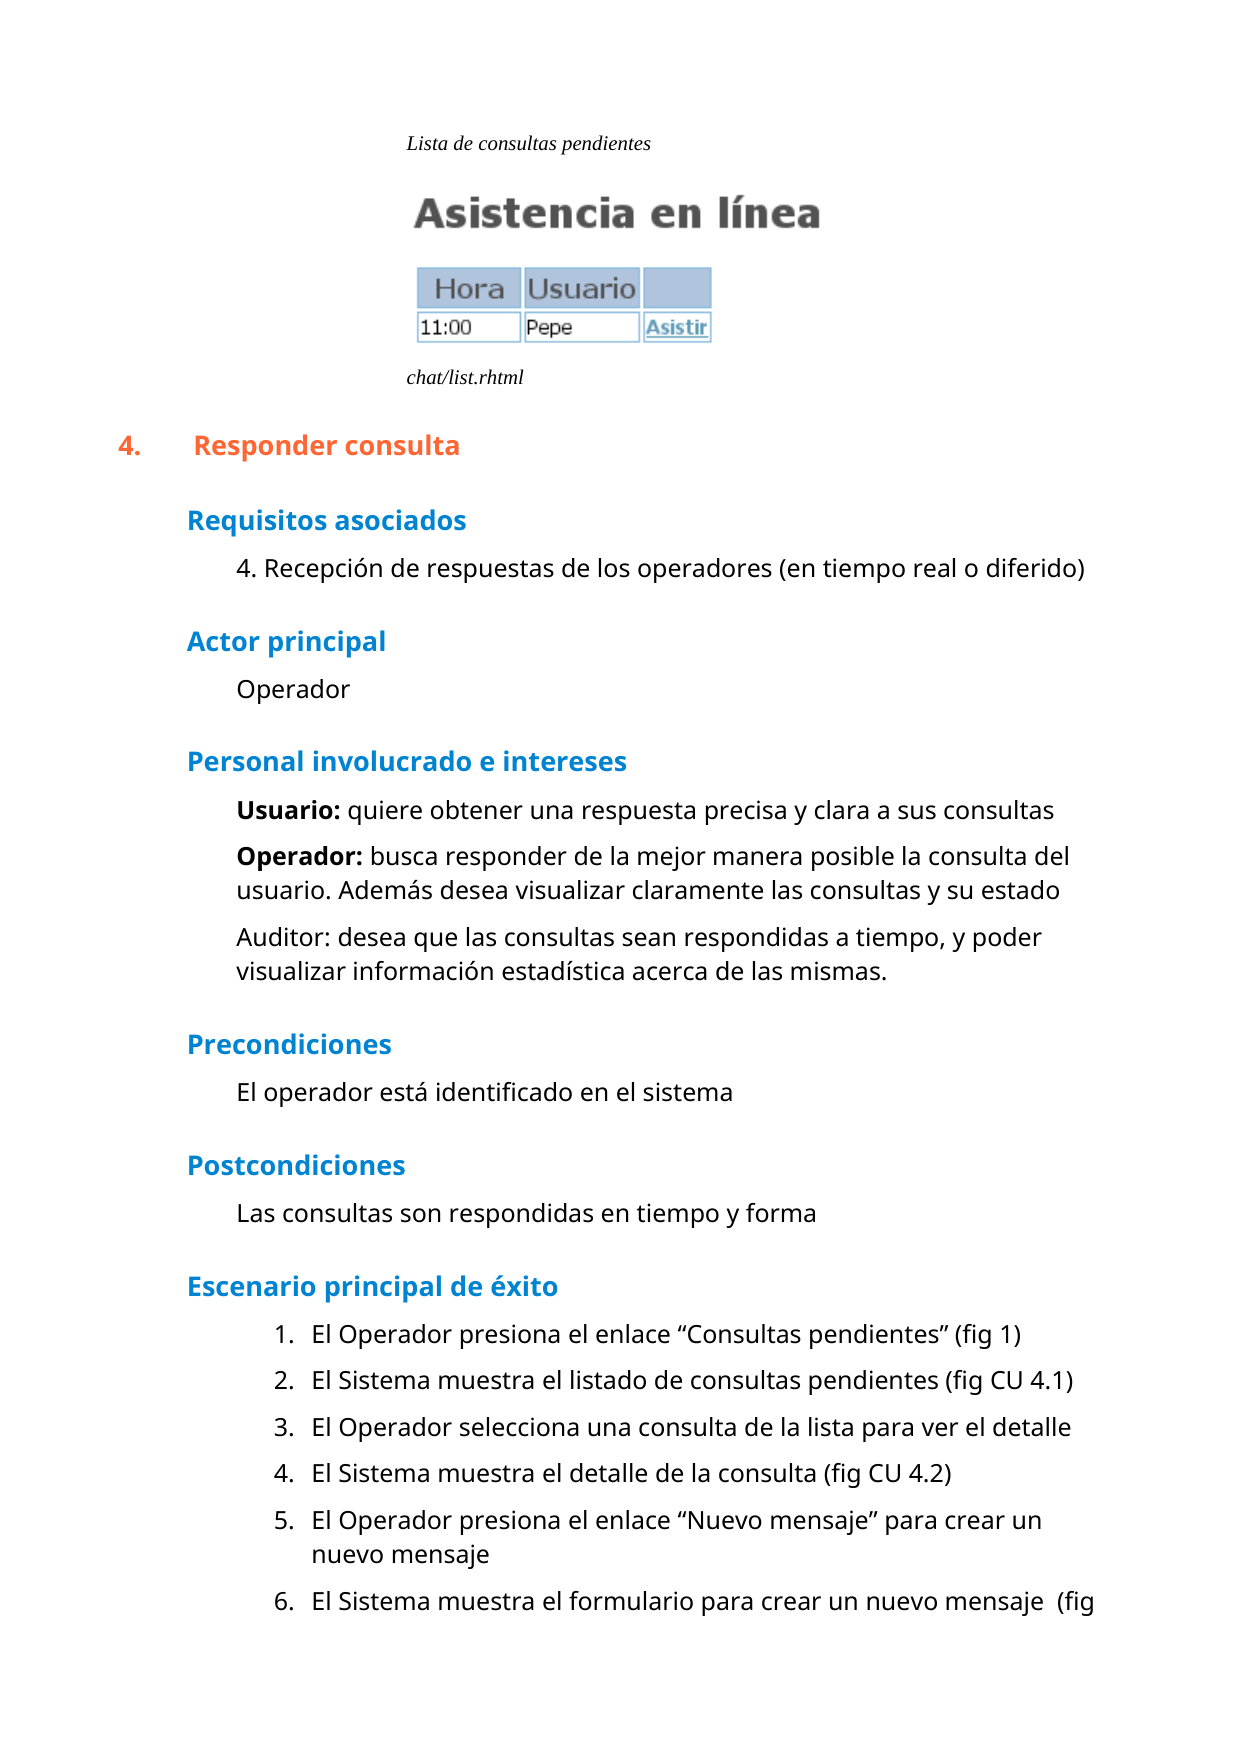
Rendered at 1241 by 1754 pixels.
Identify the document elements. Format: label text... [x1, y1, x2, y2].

text Usuario: quiere obtener una respuesta precisa y clara a sus consultas [236, 792, 1122, 826]
list El Sistema muestra el listado de consultas pendientes (fig CU 4.1) [274, 1363, 1122, 1397]
subtitle Requisitos asociados [187, 501, 1122, 538]
list El Operador selecciona una consulta de la lista para ver el detalle [274, 1409, 1122, 1443]
text Operador [236, 671, 1122, 705]
list El Operador presiona el enlace “Consultas pendientes” (fig 1) [274, 1316, 1122, 1350]
subtitle Personal involucrado e intereses [187, 743, 1122, 780]
text Operador: busca responder de la mejor manera posible la consulta del usuario. Además desea visualizar claramente las consultas y su estado [236, 839, 1122, 907]
subtitle Escenario principal de éxito [187, 1267, 1122, 1304]
text El operador está identificado en el sistema [236, 1074, 1122, 1108]
subtitle Actor principal [187, 622, 1122, 659]
text Auditor: desea que las consultas sean respondidas a tiempo, y poder visualizar información estadística acerca de las mismas. [236, 919, 1122, 988]
subtitle Responder consulta [118, 427, 1122, 463]
list El Sistema muestra el formulario para crear un nuevo mensaje (fig [274, 1583, 1122, 1617]
list El Sistema muestra el detalle de la consulta (fig CU 4.2) [274, 1456, 1122, 1490]
text 4. Recepción de respuestas de los operadores (en tiempo real o diferido) [236, 550, 1122, 584]
text Lista de consultas pendientes [406, 131, 834, 155]
subtitle Postcondiciones [187, 1146, 1122, 1183]
text Las consultas son respondidas en tiempo y forma [236, 1195, 1122, 1229]
picture [406, 179, 834, 366]
text chat/list.rhtml [406, 366, 834, 389]
subtitle Precondiciones [187, 1025, 1122, 1062]
list El Operador presiona el enlace “Nuevo mensaje” para crear un nuevo mensaje [274, 1503, 1122, 1571]
